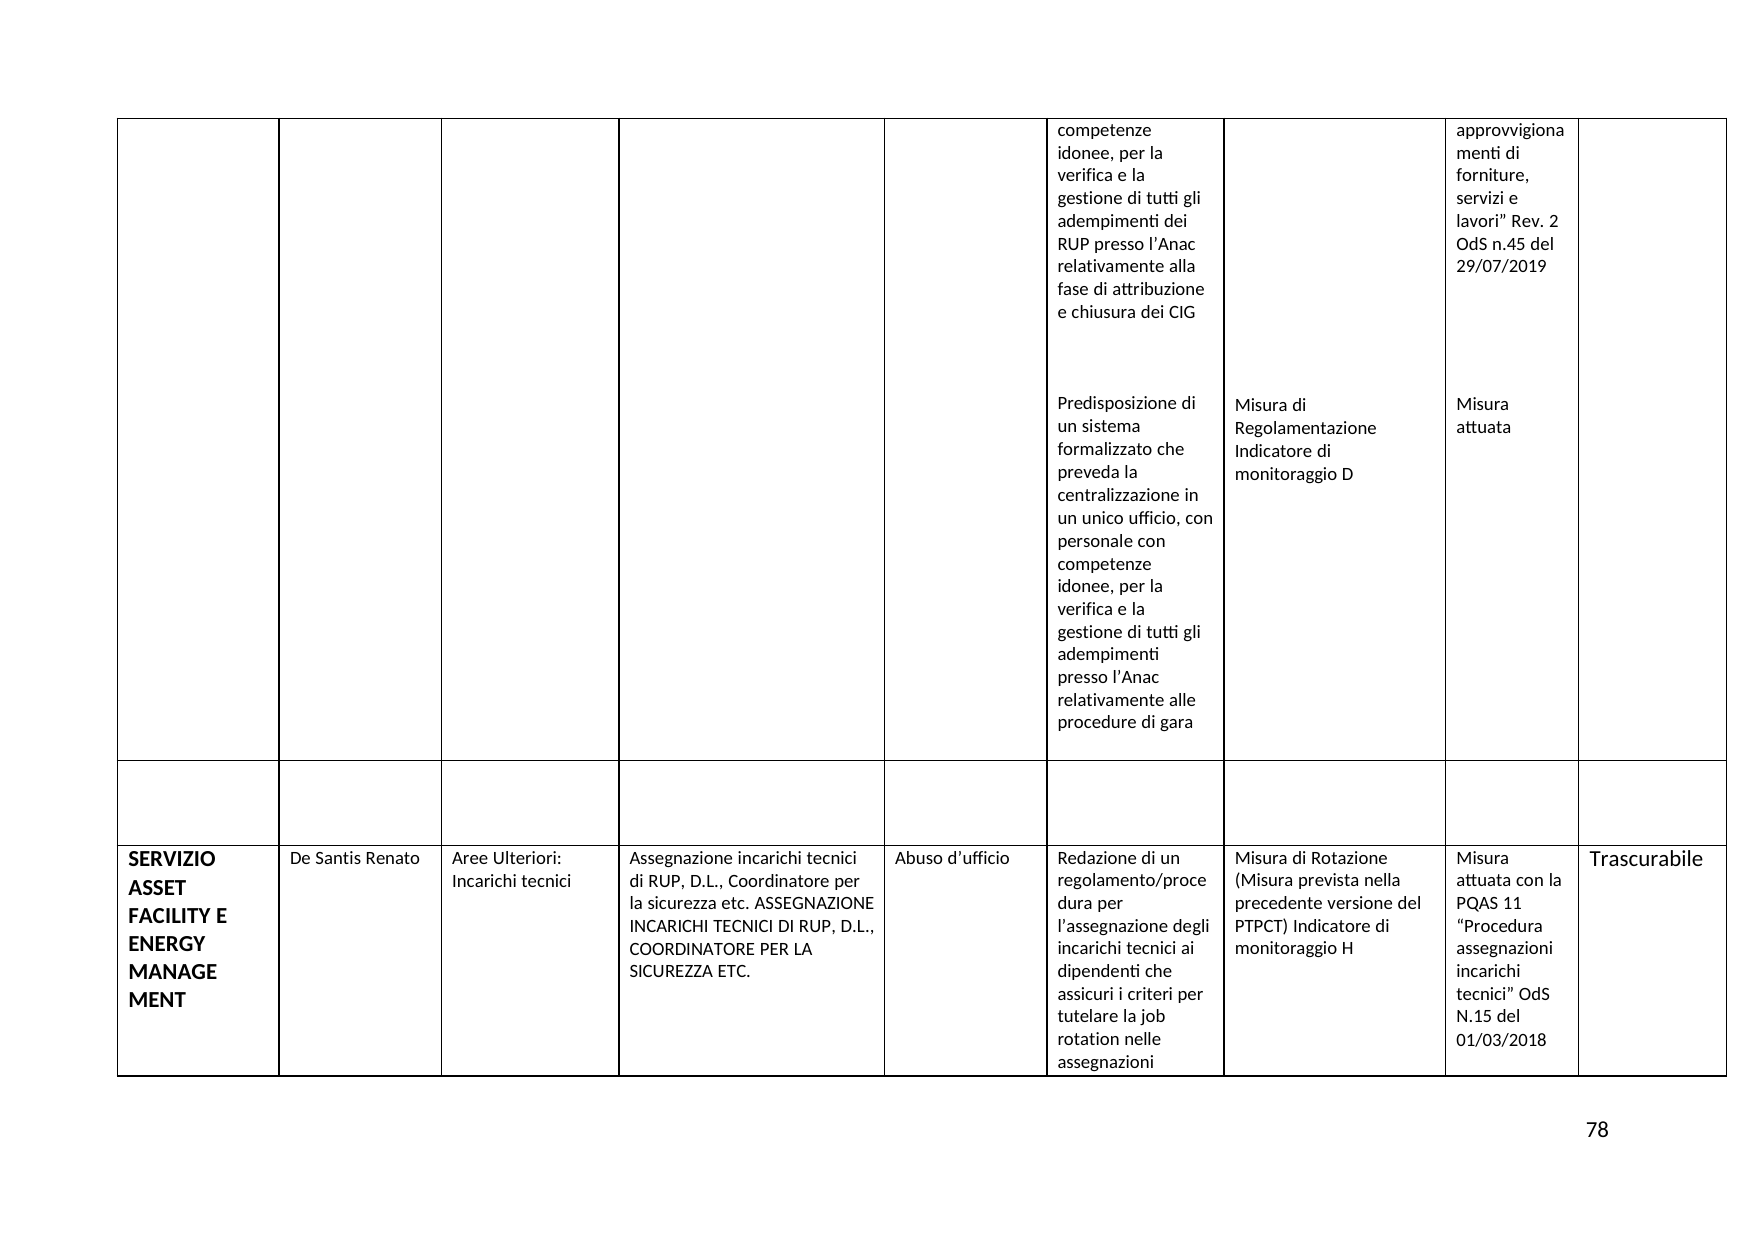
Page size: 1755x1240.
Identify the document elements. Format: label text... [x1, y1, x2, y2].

table_cell De Santis Renato [280, 846, 441, 1075]
table_cell Redazione di un regolamento/proce dura per l’assegnazione degli incarichi tecnici ai dipendenti che assicuri i criteri per tutelare la job rotation nelle assegnazioni [1048, 846, 1223, 1075]
table_cell [1048, 761, 1223, 845]
table_header Misura di Regolamentazione Indicatore di monitoraggio D [1225, 119, 1445, 760]
table_cell SERVIZIO ASSET FACILITY E ENERGY MANAGE MENT [118, 846, 278, 1075]
table_cell [885, 761, 1046, 845]
table_cell [1225, 761, 1445, 845]
table_cell [1446, 761, 1578, 845]
table_header [620, 119, 884, 760]
table_header [280, 119, 441, 760]
table_header approvvigiona menti di forniture, servizi e lavori” Rev. 2 OdS n.45 del 29/07/2019 Misura attuata [1446, 119, 1578, 760]
table_header [442, 119, 618, 760]
table_header [1579, 119, 1726, 760]
table_header [118, 119, 278, 760]
table_header competenze idonee, per la verifica e la gestione di tutti gli adempimenti dei RUP presso l’Anac relativamente alla fase di attribuzione e chiusura dei CIG Predisposizione di un sistema formalizzato che preveda la centralizzazione in un unico ufficio, con personale con competenze idonee, per la verifica e la gestione di tutti gli adempimenti presso l’Anac relativamente alle procedure di gara [1048, 119, 1223, 760]
table_cell Misura di Rotazione (Misura prevista nella precedente versione del PTPCT) Indicatore di monitoraggio H [1225, 846, 1445, 1075]
table_cell [1579, 761, 1726, 845]
table_cell Trascurabile [1579, 846, 1726, 1075]
table_cell Abuso d’ufficio [885, 846, 1046, 1075]
table_header [885, 119, 1046, 760]
table_cell Assegnazione incarichi tecnici di RUP, D.L., Coordinatore per la sicurezza etc. ASSEGNAZIONE INCARICHI TECNICI DI RUP, D.L., COORDINATORE PER LA SICUREZZA ETC. [620, 846, 884, 1075]
table_cell [620, 761, 884, 845]
table_cell [118, 761, 278, 845]
table_cell Misura attuata con la PQAS 11 “Procedura assegnazioni incarichi tecnici” OdS N.15 del 01/03/2018 [1446, 846, 1578, 1075]
table_cell [280, 761, 441, 845]
table_cell [442, 761, 618, 845]
table_cell Aree Ulteriori: Incarichi tecnici [442, 846, 618, 1075]
